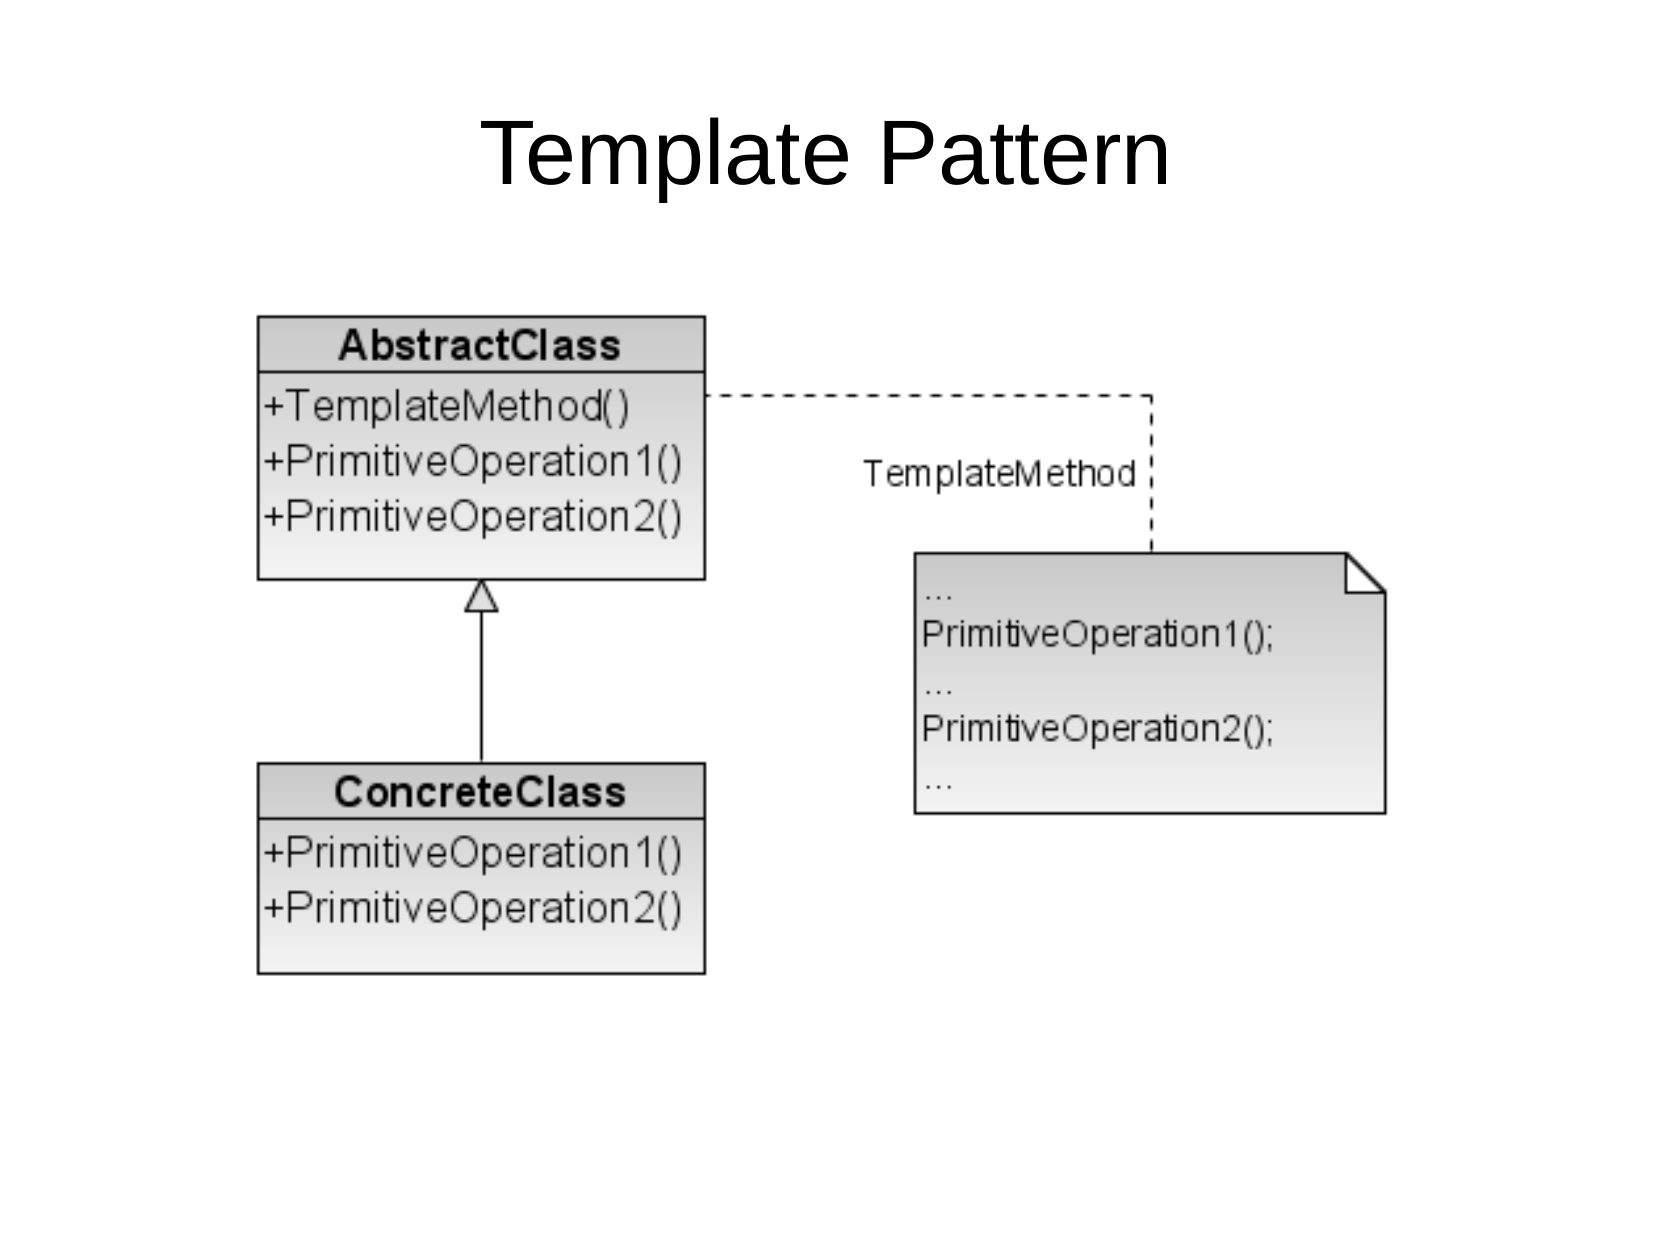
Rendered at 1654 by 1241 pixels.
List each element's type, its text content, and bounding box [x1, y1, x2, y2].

picture [234, 290, 1419, 1010]
title Template Pattern [82, 49, 1571, 257]
